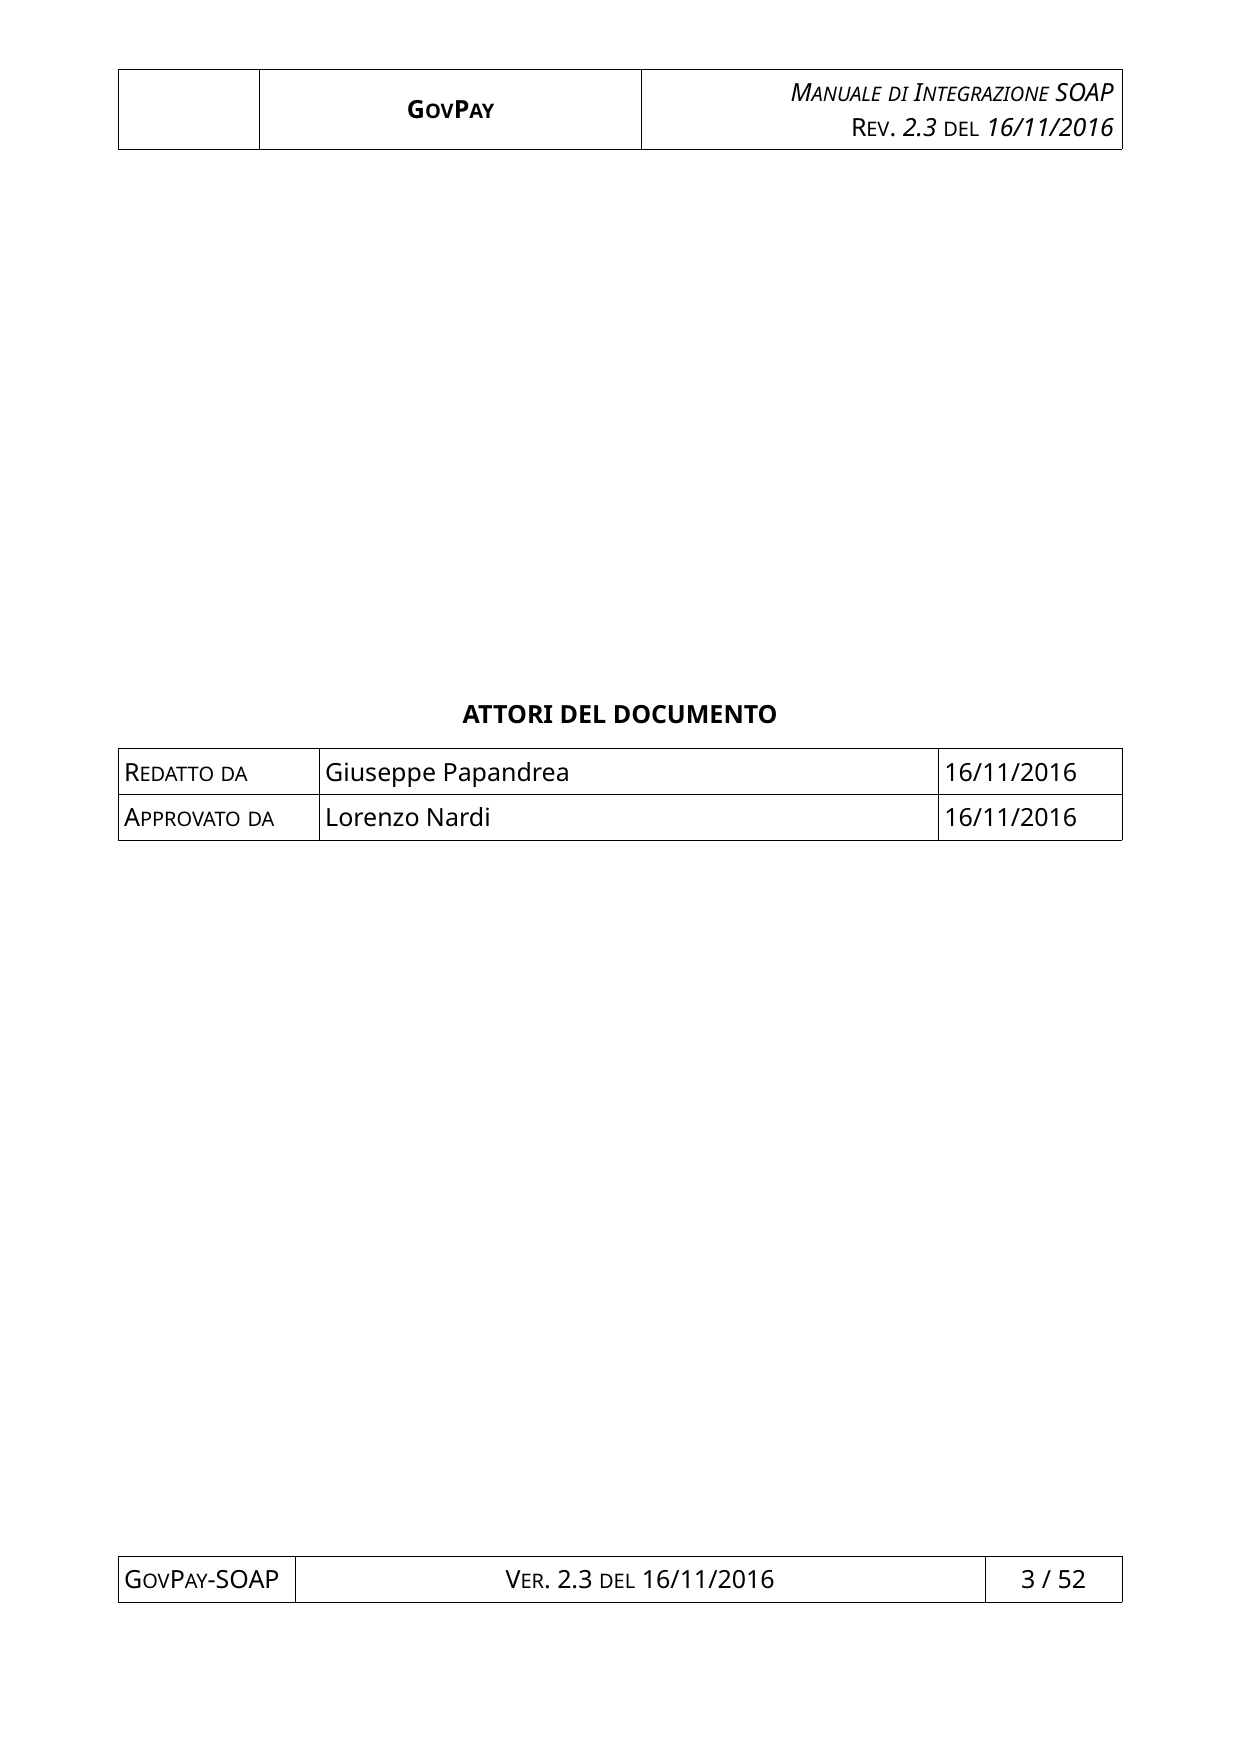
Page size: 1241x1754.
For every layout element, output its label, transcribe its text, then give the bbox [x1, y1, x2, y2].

table_cell Lorenzo Nardi [320, 795, 938, 839]
table_header 16/11/2016 [939, 749, 1122, 794]
table_cell Approvato da [119, 795, 319, 839]
table_header Redatto da [119, 749, 319, 794]
table_header Giuseppe Papandrea [320, 749, 938, 794]
table_cell 16/11/2016 [939, 795, 1122, 839]
text ATTORI DEL DOCUMENTO [118, 697, 1122, 731]
